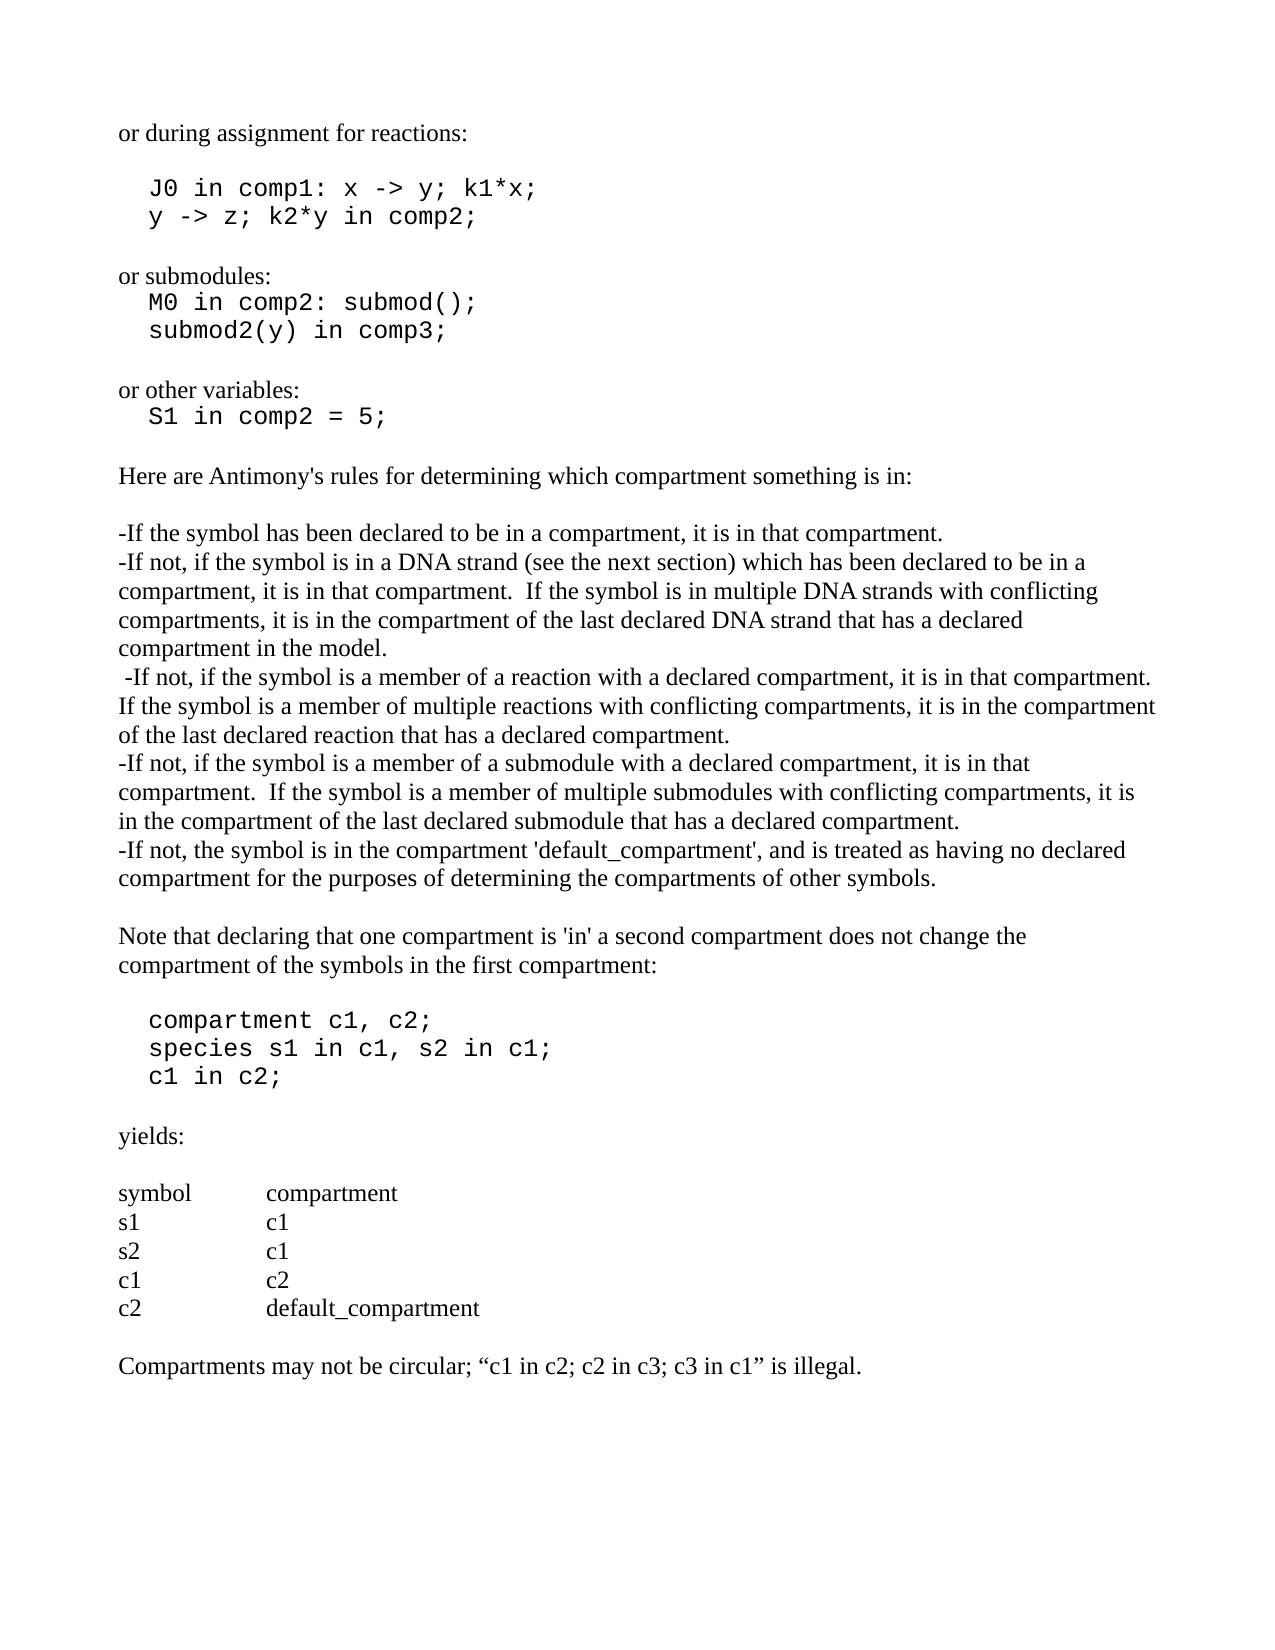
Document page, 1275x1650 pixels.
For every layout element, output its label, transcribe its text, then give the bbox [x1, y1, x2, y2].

text yields: [118, 1121, 1157, 1150]
text s2 c1 [118, 1236, 1157, 1265]
text or other variables: [118, 375, 1157, 404]
text -If not, the symbol is in the compartment 'default_compartment', and is treated as having no declared compartment for the purposes of determining the compartments of other symbols. [118, 835, 1157, 892]
text Here are Antimony's rules for determining which compartment something is in: [118, 461, 1157, 490]
text -If not, if the symbol is a member of a reaction with a declared compartment, it is in that compartment. If the symbol is a member of multiple reactions with conflicting compartments, it is in the compartment of the last declared reaction that has a declared compartment. [118, 662, 1157, 748]
text s1 c1 [118, 1207, 1157, 1236]
text c1 in c2; [118, 1064, 1157, 1092]
text submod2(y) in comp3; [118, 318, 1157, 346]
text -If the symbol has been declared to be in a compartment, it is in that compartment. [118, 518, 1157, 547]
text c2 default_compartment [118, 1293, 1157, 1322]
text -If not, if the symbol is in a DNA strand (see the next section) which has been declared to be in a compartment, it is in that compartment. If the symbol is in multiple DNA strands with conflicting compartments, it is in the compartment of the last declared DNA strand that has a declared compartment in the model. [118, 547, 1157, 662]
text or during assignment for reactions: [118, 118, 1157, 147]
text Note that declaring that one compartment is 'in' a second compartment does not change the compartment of the symbols in the first compartment: [118, 921, 1157, 978]
text J0 in comp1: x -> y; k1*x; [118, 176, 1157, 204]
text y -> z; k2*y in comp2; [118, 204, 1157, 232]
text -If not, if the symbol is a member of a submodule with a declared compartment, it is in that compartment. If the symbol is a member of multiple submodules with conflicting compartments, it is in the compartment of the last declared submodule that has a declared compartment. [118, 748, 1157, 835]
text c1 c2 [118, 1265, 1157, 1293]
text compartment c1, c2; [118, 1007, 1157, 1036]
text M0 in comp2: submod(); [118, 290, 1157, 318]
text symbol compartment [118, 1178, 1157, 1207]
text Compartments may not be circular; “c1 in c2; c2 in c3; c3 in c1” is illegal. [118, 1351, 1157, 1380]
text species s1 in c1, s2 in c1; [118, 1036, 1157, 1064]
text or submodules: [118, 261, 1157, 290]
text S1 in comp2 = 5; [118, 404, 1157, 432]
